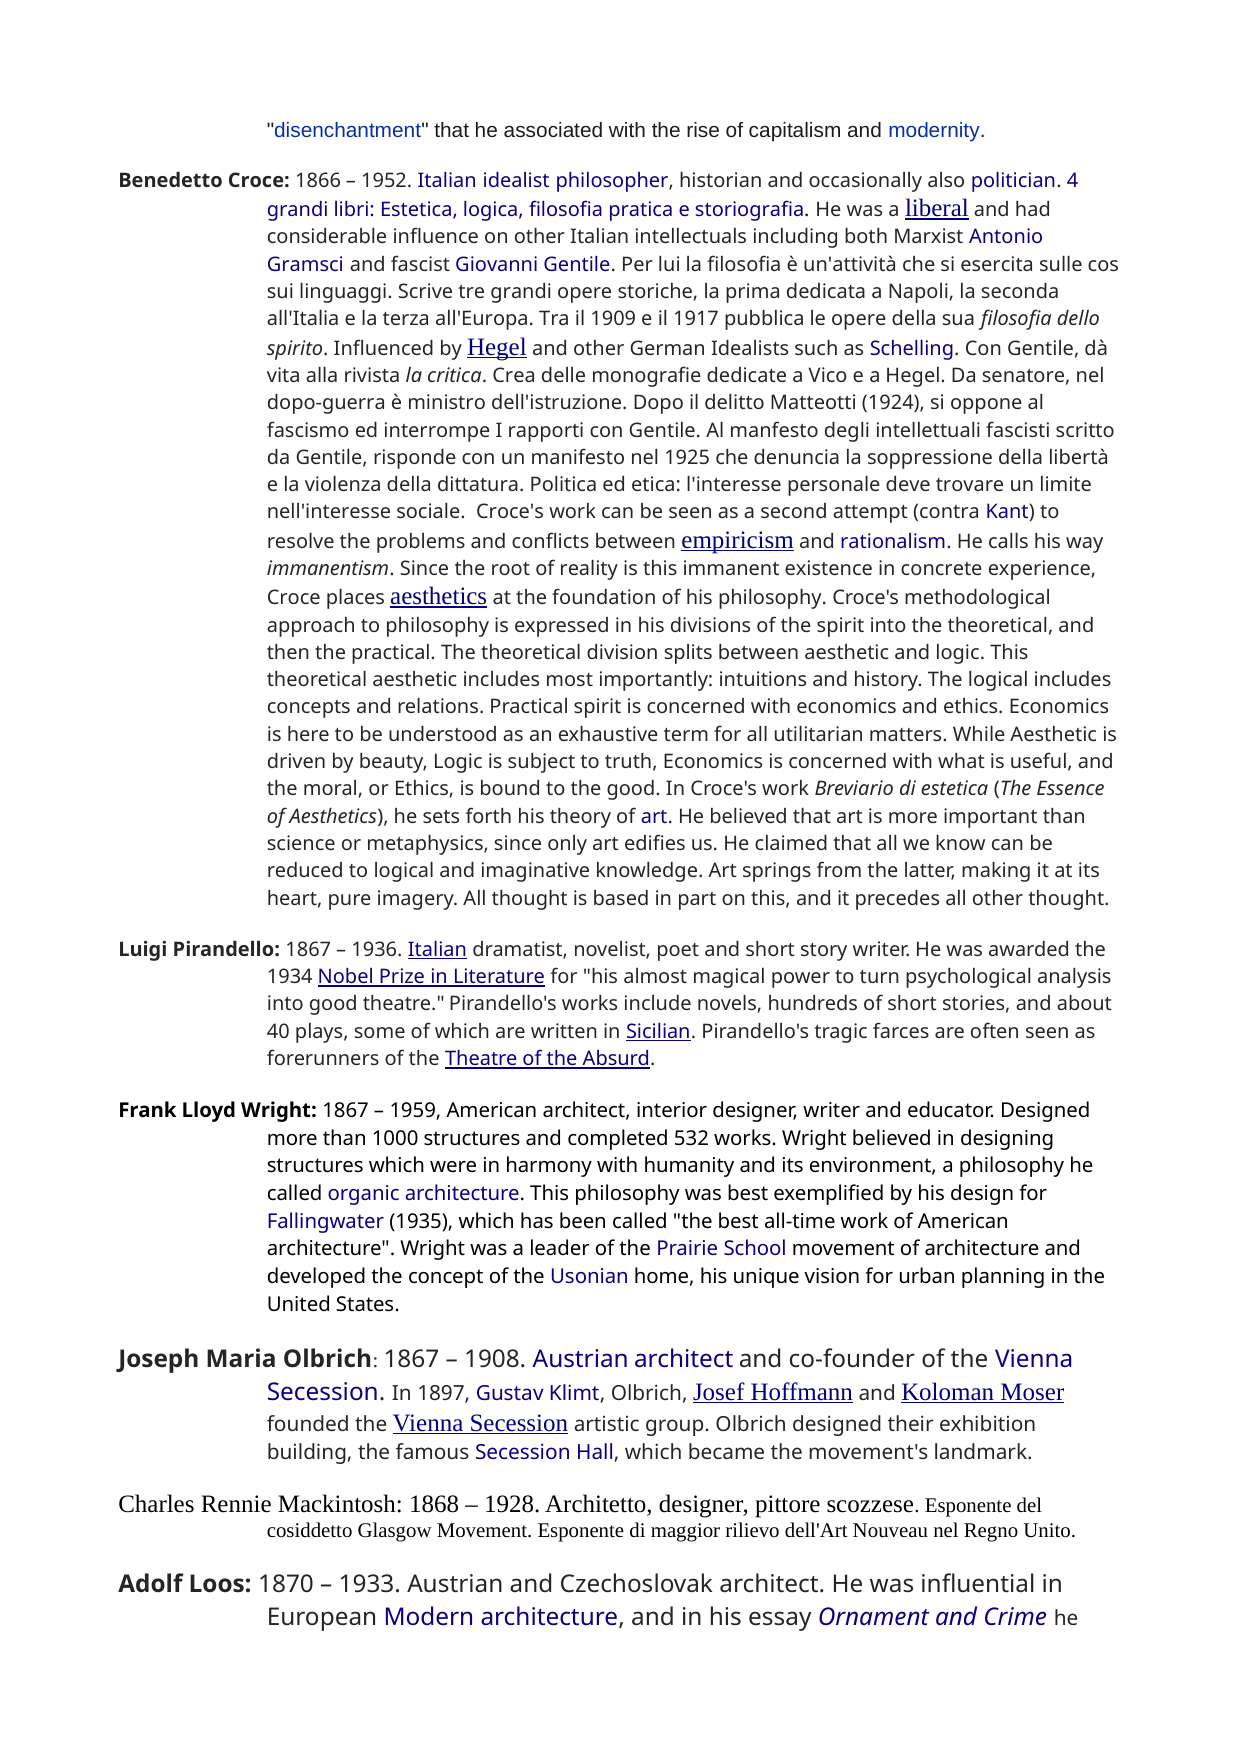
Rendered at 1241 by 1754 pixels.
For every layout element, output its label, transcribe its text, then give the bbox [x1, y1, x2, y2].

text Benedetto Croce: 1866 – 1952. Italian idealist philosopher, historian and occasionally also politician. 4 grandi libri: Estetica, logica, filosofia pratica e storiografia. He was a liberal and had considerable influence on other Italian intellectuals including both Marxist Antonio Gramsci and fascist Giovanni Gentile. Per lui la filosofia è un'attività che si esercita sulle cos sui linguaggi. Scrive tre grandi opere storiche, la prima dedicata a Napoli, la seconda all'Italia e la terza all'Europa. Tra il 1909 e il 1917 pubblica le opere della sua filosofia dello spirito. Influenced by Hegel and other German Idealists such as Schelling. Con Gentile, dà vita alla rivista la critica. Crea delle monografie dedicate a Vico e a Hegel. Da senatore, nel dopo-guerra è ministro dell'istruzione. Dopo il delitto Matteotti (1924), si oppone al fascismo ed interrompe I rapporti con Gentile. Al manfesto degli intellettuali fascisti scritto da Gentile, risponde con un manifesto nel 1925 che denuncia la soppressione della libertà e la violenza della dittatura. Politica ed etica: l'interesse personale deve trovare un limite nell'interesse sociale. Croce's work can be seen as a second attempt (contra Kant) to resolve the problems and conflicts between empiricism and rationalism. He calls his way immanentism. Since the root of reality is this immanent existence in concrete experience, Croce places aesthetics at the foundation of his philosophy. Croce's methodological approach to philosophy is expressed in his divisions of the spirit into the theoretical, and then the practical. The theoretical division splits between aesthetic and logic. This theoretical aesthetic includes most importantly: intuitions and history. The logical includes concepts and relations. Practical spirit is concerned with economics and ethics. Economics is here to be understood as an exhaustive term for all utilitarian matters. While Aesthetic is driven by beauty, Logic is subject to truth, Economics is concerned with what is useful, and the moral, or Ethics, is bound to the good. In Croce's work Breviario di estetica (The Essence of Aesthetics), he sets forth his theory of art. He believed that art is more important than science or metaphysics, since only art edifies us. He claimed that all we know can be reduced to logical and imaginative knowledge. Art springs from the latter, making it at its heart, pure imagery. All thought is based in part on this, and it precedes all other thought. [118, 166, 1122, 911]
text Joseph Maria Olbrich: 1867 – 1908. Austrian architect and co-founder of the Vienna Secession. In 1897, Gustav Klimt, Olbrich, Josef Hoffmann and Koloman Moser founded the Vienna Secession artistic group. Olbrich designed their exhibition building, the famous Secession Hall, which became the movement's landmark. [118, 1341, 1122, 1466]
text Charles Rennie Mackintosh: 1868 – 1928. Architetto, designer, pittore scozzese. Esponente del cosiddetto Glasgow Movement. Esponente di maggior rilievo dell'Art Nouveau nel Regno Unito. [118, 1489, 1122, 1542]
text Luigi Pirandello: 1867 – 1936. Italian dramatist, novelist, poet and short story writer. He was awarded the 1934 Nobel Prize in Literature for "his almost magical power to turn psychological analysis into good theatre." Pirandello's works include novels, hundreds of short stories, and about 40 plays, some of which are written in Sicilian. Pirandello's tragic farces are often seen as forerunners of the Theatre of the Absurd. [118, 935, 1122, 1071]
text "disenchantment" that he associated with the rise of capitalism and modernity. [118, 118, 1122, 142]
text Frank Lloyd Wright: 1867 – 1959, American architect, interior designer, writer and educator. Designed more than 1000 structures and completed 532 works. Wright believed in designing structures which were in harmony with humanity and its environment, a philosophy he called organic architecture. This philosophy was best exemplified by his design for Fallingwater (1935), which has been called "the best all-time work of American architecture". Wright was a leader of the Prairie School movement of architecture and developed the concept of the Usonian home, his unique vision for urban planning in the United States. [118, 1095, 1122, 1317]
text Adolf Loos: 1870 – 1933. Austrian and Czechoslovak architect. He was influential in European Modern architecture, and in his essay Ornament and Crime he [118, 1566, 1122, 1633]
